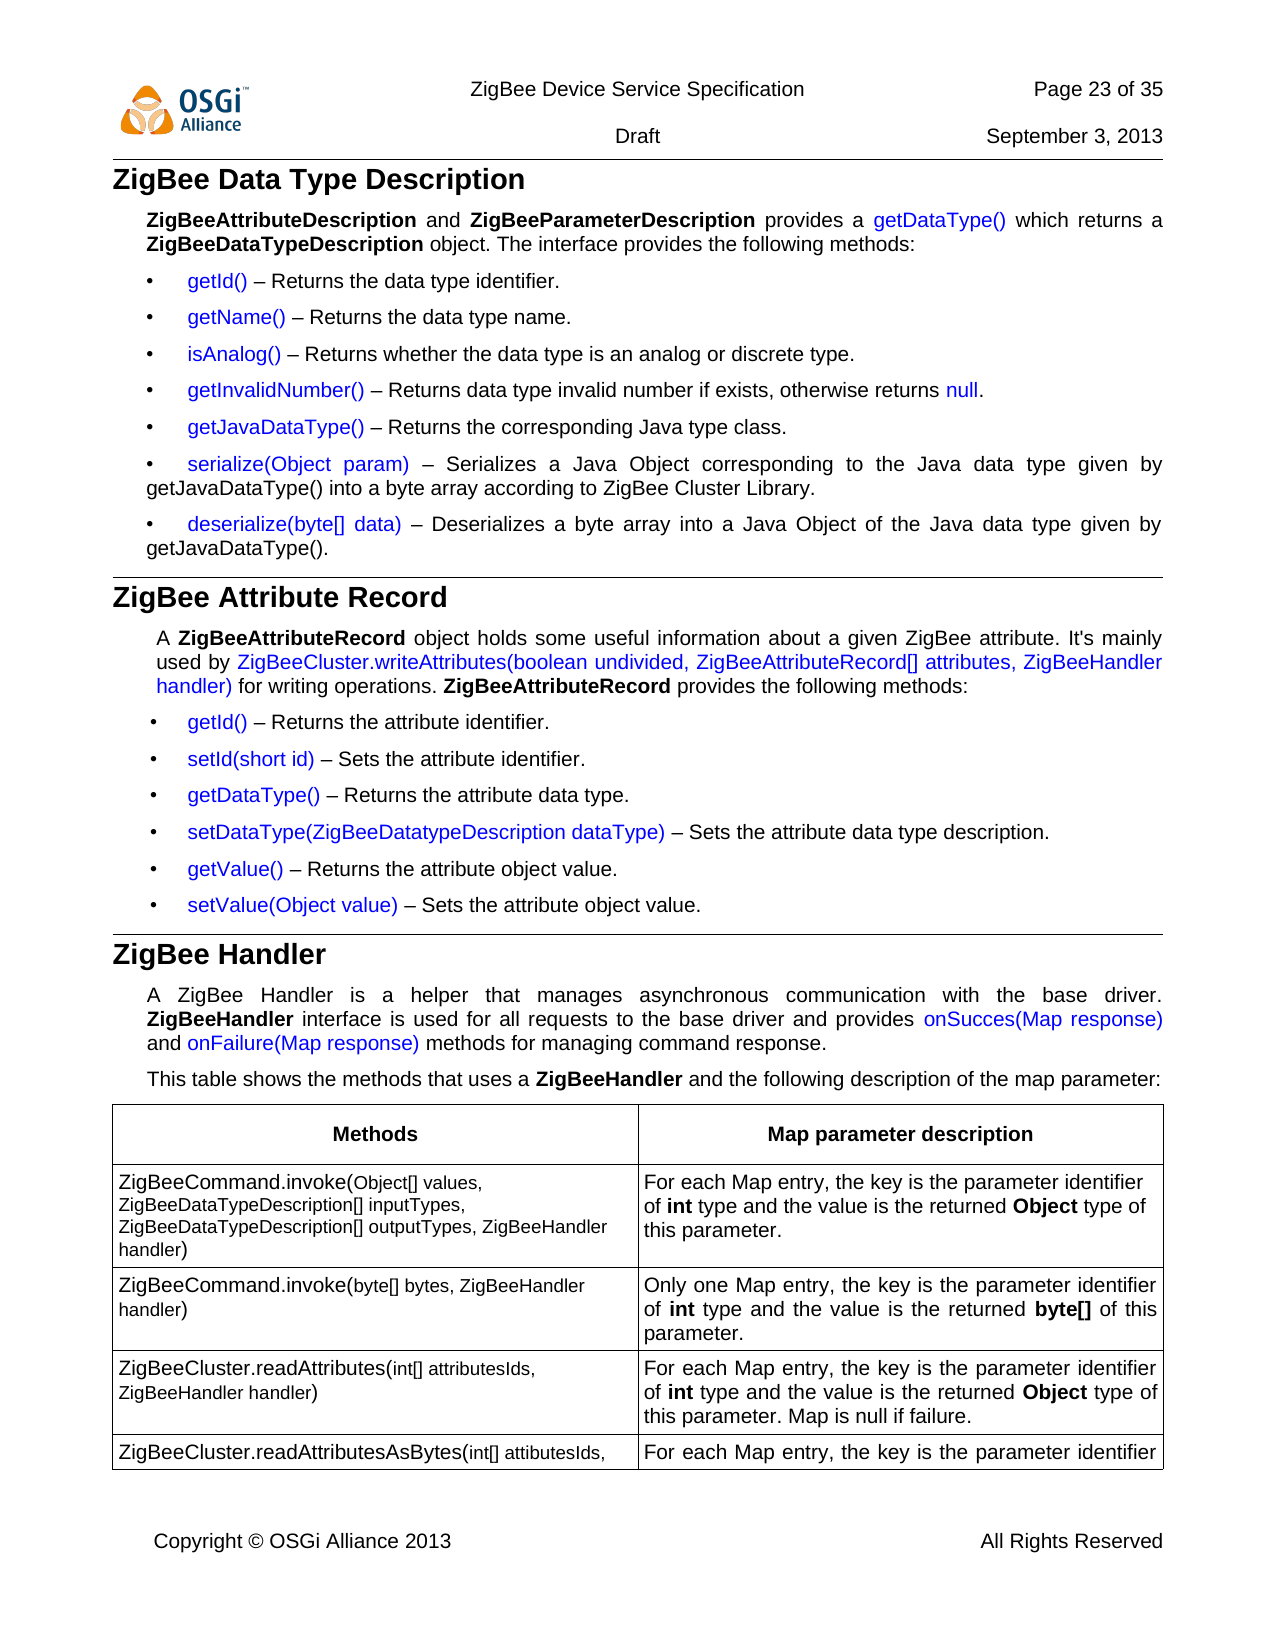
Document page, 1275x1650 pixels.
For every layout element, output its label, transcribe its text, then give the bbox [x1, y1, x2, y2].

text This table shows the methods that uses a ZigBeeHandler and the following description of the map parameter: [147, 1067, 1163, 1091]
table_cell ZigBeeCluster.readAttributes(int[] attributesIds, ZigBeeHandler handler) [113, 1351, 638, 1434]
list getDataType() – Returns the attribute data type. [150, 783, 1163, 807]
list isAnalog() – Returns whether the data type is an analog or discrete type. [146, 342, 1163, 366]
subtitle ZigBee Handler [112, 935, 1163, 970]
subtitle ZigBee Data Type Description [112, 160, 1163, 196]
table_header Map parameter description [639, 1105, 1163, 1164]
list getValue() – Returns the attribute object value. [150, 856, 1163, 880]
list deserialize(byte[] data) – Deserializes a byte array into a Java Object of the Java data type given by getJavaDataType(). [146, 512, 1163, 560]
list getInvalidNumber() – Returns data type invalid number if exists, otherwise returns null. [146, 378, 1163, 402]
text A ZigBee Handler is a helper that manages asynchronous communication with the base driver. ZigBeeHandler interface is used for all requests to the base driver and provides onSucces(Map response) and onFailure(Map response) methods for managing command response. [147, 983, 1163, 1055]
list getJavaDataType() – Returns the corresponding Java type class. [146, 415, 1163, 439]
table_cell ZigBeeCluster.readAttributesAsBytes(int[] attibutesIds, [113, 1435, 638, 1469]
list getId() – Returns the attribute identifier. [150, 710, 1163, 734]
table_cell For each Map entry, the key is the parameter identifier of int type and the value is the returned Object type of this parameter. Map is null if failure. [639, 1351, 1163, 1434]
list setValue(Object value) – Sets the attribute object value. [150, 893, 1163, 917]
list getName() – Returns the data type name. [146, 305, 1163, 329]
table_header Methods [113, 1105, 638, 1164]
table_cell ZigBeeCommand.invoke(byte[] bytes, ZigBeeHandler handler) [113, 1268, 638, 1350]
text ZigBeeAttributeDescription and ZigBeeParameterDescription provides a getDataType() which returns a ZigBeeDataTypeDescription object. The interface provides the following methods: [146, 208, 1163, 256]
list setId(short id) – Sets the attribute identifier. [150, 747, 1163, 771]
picture [113, 78, 257, 142]
table_cell For each Map entry, the key is the parameter identifier [639, 1435, 1163, 1469]
table_cell ZigBeeCommand.invoke(Object[] values, ZigBeeDataTypeDescription[] inputTypes, ZigBeeDataTypeDescription[] outputTypes, ZigBeeHandler handler) [113, 1165, 638, 1267]
list getId() – Returns the data type identifier. [146, 268, 1163, 293]
table_cell Only one Map entry, the key is the parameter identifier of int type and the value is the returned byte[] of this parameter. [639, 1268, 1163, 1350]
table_cell For each Map entry, the key is the parameter identifier of int type and the value is the returned Object type of this parameter. [639, 1165, 1163, 1267]
list serialize(Object param) – Serializes a Java Object corresponding to the Java data type given by getJavaDataType() into a byte array according to ZigBee Cluster Library. [146, 451, 1163, 499]
subtitle ZigBee Attribute Record [112, 578, 1163, 613]
text A ZigBeeAttributeRecord object holds some useful information about a given ZigBee attribute. It's mainly used by ZigBeeCluster.writeAttributes(boolean undivided, ZigBeeAttributeRecord[] attributes, ZigBeeHandler handler) for writing operations. ZigBeeAttributeRecord provides the following methods: [156, 626, 1163, 698]
list setDataType(ZigBeeDatatypeDescription dataType) – Sets the attribute data type description. [150, 820, 1163, 844]
